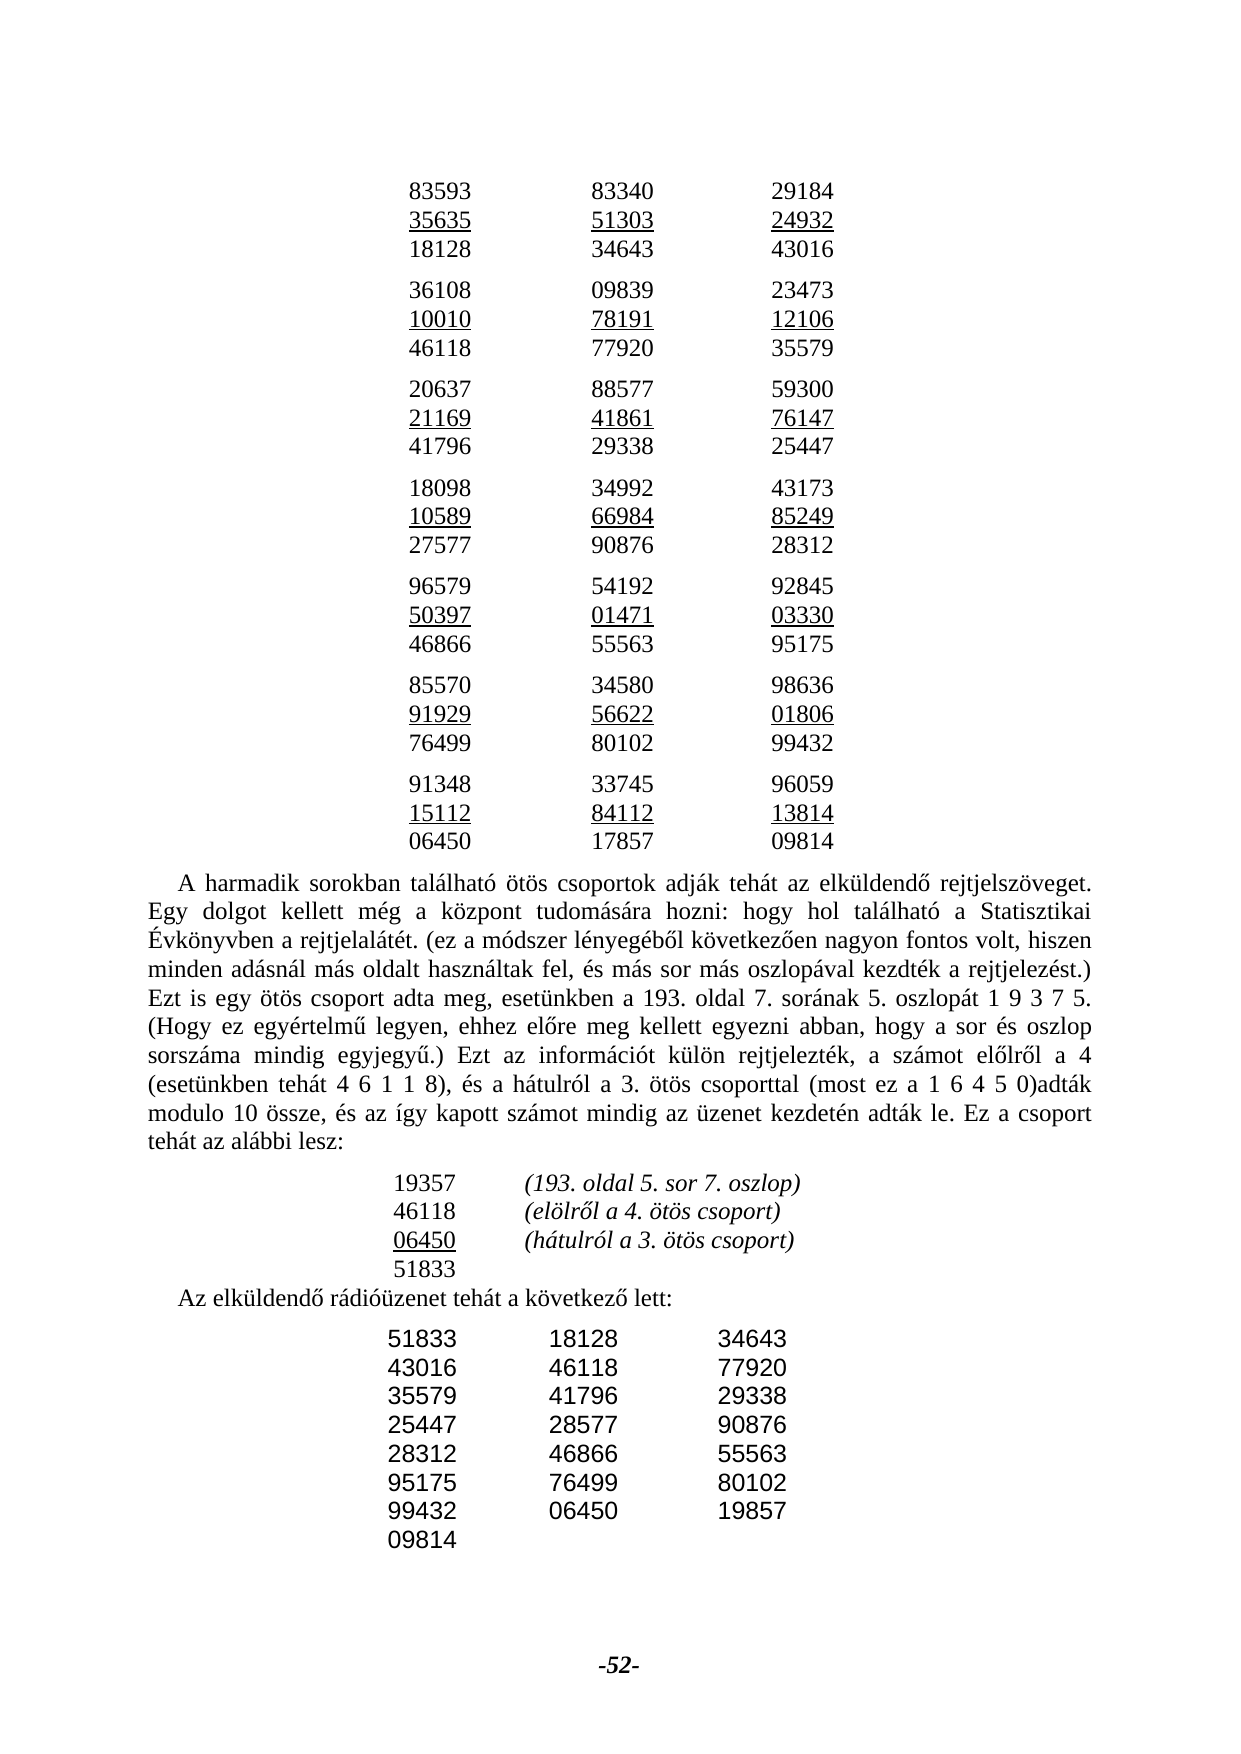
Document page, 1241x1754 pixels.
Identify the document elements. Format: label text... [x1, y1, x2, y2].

table_header 18128 [541, 1324, 710, 1353]
table_cell 19857 [710, 1496, 860, 1525]
table_cell 77920 [710, 1353, 860, 1381]
table_cell 33745 84112 17857 [538, 769, 707, 868]
table_cell 92845 03330 95175 [707, 571, 898, 670]
table_cell [710, 1525, 860, 1554]
table_cell 85570 91929 76499 [342, 670, 537, 769]
table_cell 43016 [380, 1353, 541, 1381]
table_cell 59300 76147 25447 [707, 374, 898, 473]
table_cell 34992 66984 90876 [538, 473, 707, 571]
table_cell 20637 21169 41796 [342, 374, 537, 473]
table_cell 91348 15112 06450 [342, 769, 537, 868]
table_cell 88577 41861 29338 [538, 374, 707, 473]
table_header (193. oldal 5. sor 7. oszlop) (elölről a 4. ötös csoport) (hátulról a 3. ötös csoport) [517, 1168, 854, 1283]
table_header 83340 51303 34643 [538, 176, 707, 275]
table_header 34643 [710, 1324, 860, 1353]
table_cell 29338 [710, 1381, 860, 1410]
table_cell 98636 01806 99432 [707, 670, 898, 769]
table_cell 46866 [541, 1439, 710, 1468]
table_cell 34580 56622 80102 [538, 670, 707, 769]
table_cell 36108 10010 46118 [342, 275, 537, 374]
table_cell 43173 85249 28312 [707, 473, 898, 571]
table_cell 54192 01471 55563 [538, 571, 707, 670]
table_cell 95175 [380, 1468, 541, 1496]
table_cell 46118 [541, 1353, 710, 1381]
table_header 29184 24932 43016 [707, 176, 898, 275]
table_cell 96059 13814 09814 [707, 769, 898, 868]
table_cell 18098 10589 27577 [342, 473, 537, 571]
table_cell 09839 78191 77920 [538, 275, 707, 374]
table_cell 23473 12106 35579 [707, 275, 898, 374]
table_cell 90876 [710, 1410, 860, 1439]
table_cell 76499 [541, 1468, 710, 1496]
table_cell 28577 [541, 1410, 710, 1439]
text A harmadik sorokban található ötös csoportok adják tehát az elküldendő rejtjelszöveget. Egy dolgot kellett még a központ tudomására hozni: hogy hol található a Statisztikai Évkönyvben a rejtjelalátét. (ez a módszer lényegéből következően nagyon fontos volt, hiszen minden adásnál más oldalt használtak fel, és más sor más oszlopával kezdték a rejtjelezést.) Ezt is egy ötös csoport adta meg, esetünkben a 193. oldal 7. sorának 5. oszlopát 1 9 3 7 5. (Hogy ez egyértelmű legyen, ehhez előre meg kellett egyezni abban, hogy a sor és oszlop sorszáma mindig egyjegyű.) Ezt az információt külön rejtjelezték, a számot előlről a 4 (esetünkben tehát 4 6 1 1 8), és a hátulról a 3. ötös csoporttal (most ez a 1 6 4 5 0)adták modulo 10 össze, és az így kapott számot mindig az üzenet kezdetén adták le. Ez a csoport tehát az alábbi lesz: [148, 868, 1093, 1155]
table_header 19357 46118 06450 51833 [386, 1168, 517, 1283]
table_cell 35579 [380, 1381, 541, 1410]
table_cell 80102 [710, 1468, 860, 1496]
table_cell 25447 [380, 1410, 541, 1439]
table_cell 41796 [541, 1381, 710, 1410]
table_cell 99432 [380, 1496, 541, 1525]
text Az elküldendő rádióüzenet tehát a következő lett: [148, 1283, 1093, 1311]
table_cell 28312 [380, 1439, 541, 1468]
table_cell [541, 1525, 710, 1554]
table_header 83593 35635 18128 [342, 176, 537, 275]
table_cell 06450 [541, 1496, 710, 1525]
table_cell 55563 [710, 1439, 860, 1468]
table_cell 96579 50397 46866 [342, 571, 537, 670]
table_cell 09814 [380, 1525, 541, 1554]
table_header 51833 [380, 1324, 541, 1353]
